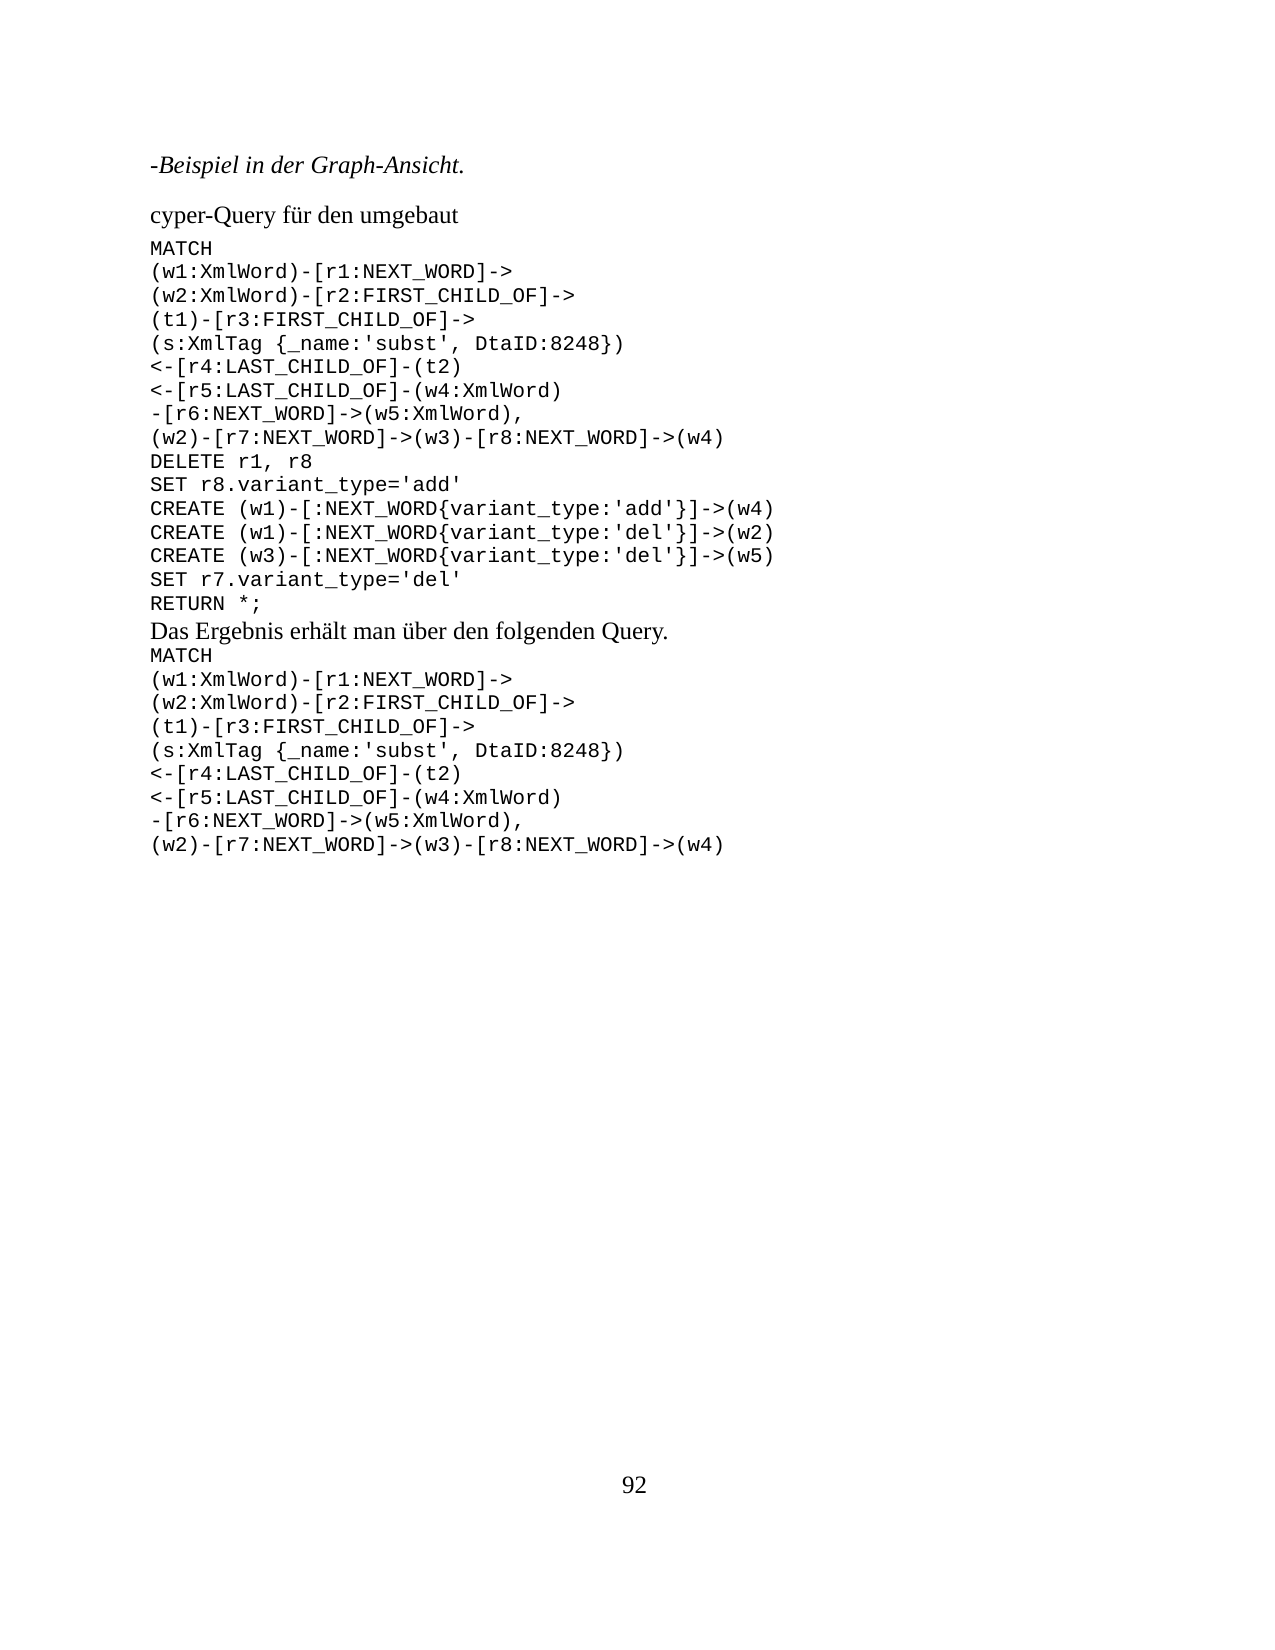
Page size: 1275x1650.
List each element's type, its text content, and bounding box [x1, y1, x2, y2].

text (w1:XmlWord)-[r1:NEXT_WORD]-> [150, 669, 1125, 692]
text SET r7.variant_type='del' [150, 569, 1125, 593]
text (w2:XmlWord)-[r2:FIRST_CHILD_OF]-> [150, 692, 1125, 716]
text <-[r4:LAST_CHILD_OF]-(t2) [150, 356, 1125, 380]
text CREATE (w3)-[:NEXT_WORD{variant_type:'del'}]->(w5) [150, 545, 1125, 569]
text (w2:XmlWord)-[r2:FIRST_CHILD_OF]-> [150, 285, 1125, 309]
text CREATE (w1)-[:NEXT_WORD{variant_type:'add'}]->(w4) [150, 498, 1125, 522]
text -[r6:NEXT_WORD]->(w5:XmlWord), [150, 403, 1125, 427]
text Das Ergebnis erhält man über den folgenden Query. [150, 616, 1125, 645]
text RETURN *; [150, 593, 1125, 616]
text (w2)-[r7:NEXT_WORD]->(w3)-[r8:NEXT_WORD]->(w4) [150, 834, 1125, 858]
text cyper-Query für den umgebaut [150, 200, 1125, 229]
text SET r8.variant_type='add' [150, 474, 1125, 498]
text MATCH [150, 645, 1125, 669]
text <-[r4:LAST_CHILD_OF]-(t2) [150, 763, 1125, 787]
text (t1)-[r3:FIRST_CHILD_OF]-> [150, 716, 1125, 739]
text (s:XmlTag {_name:'subst', DtaID:8248}) [150, 332, 1125, 356]
text (s:XmlTag {_name:'subst', DtaID:8248}) [150, 739, 1125, 763]
text <-[r5:LAST_CHILD_OF]-(w4:XmlWord) [150, 380, 1125, 403]
text CREATE (w1)-[:NEXT_WORD{variant_type:'del'}]->(w2) [150, 522, 1125, 545]
text (t1)-[r3:FIRST_CHILD_OF]-> [150, 309, 1125, 332]
text (w1:XmlWord)-[r1:NEXT_WORD]-> [150, 262, 1125, 285]
text (w2)-[r7:NEXT_WORD]->(w3)-[r8:NEXT_WORD]->(w4) [150, 427, 1125, 451]
text -[r6:NEXT_WORD]->(w5:XmlWord), [150, 811, 1125, 834]
text <-[r5:LAST_CHILD_OF]-(w4:XmlWord) [150, 787, 1125, 811]
text -Beispiel in der Graph-Ansicht. [150, 150, 1125, 179]
text DELETE r1, r8 [150, 451, 1125, 474]
text MATCH [150, 238, 1125, 262]
